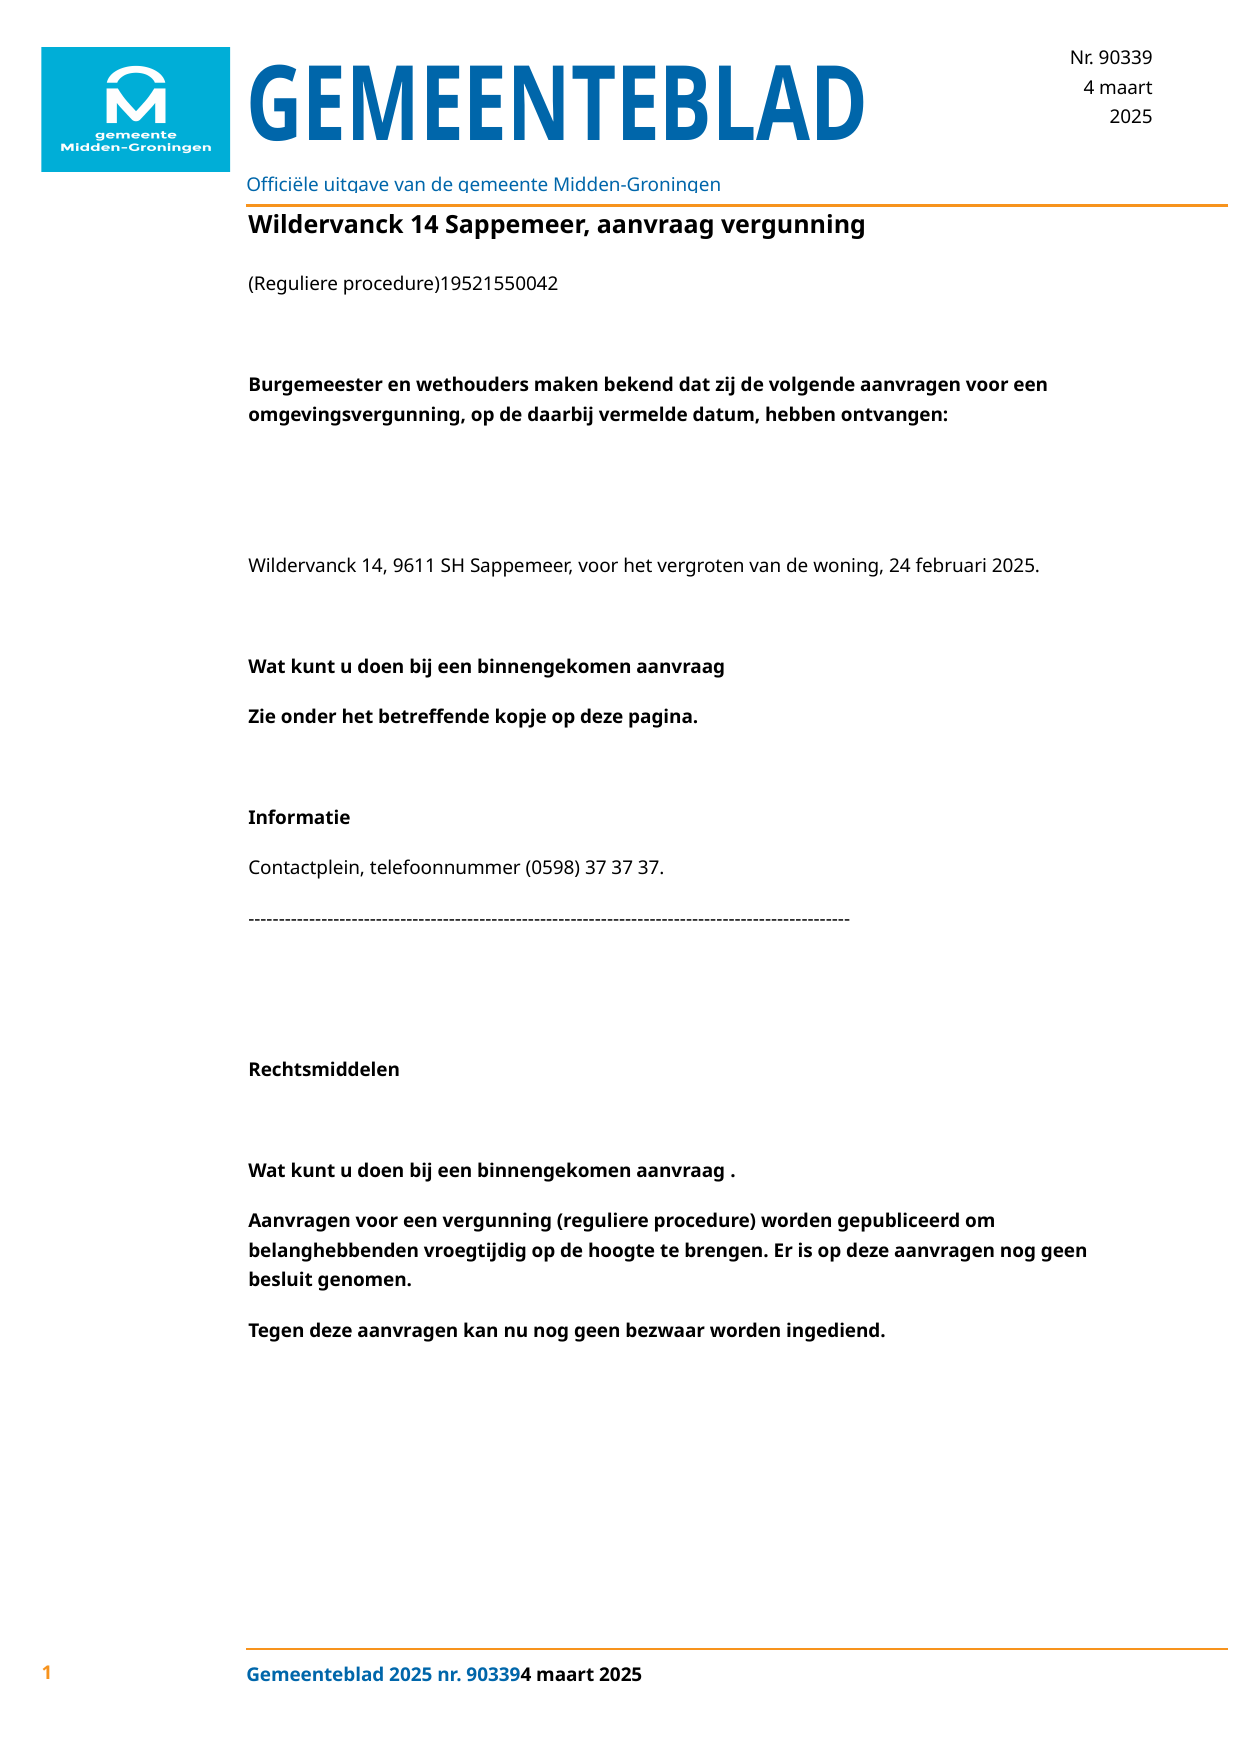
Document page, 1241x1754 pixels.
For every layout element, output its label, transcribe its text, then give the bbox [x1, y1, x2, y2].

picture [184, 146, 190, 153]
text Contactplein, telefoonnummer (0598) 37 37 37. [248, 854, 1152, 880]
text Informatie [248, 804, 1152, 830]
text Wildervanck 14, 9611 SH Sappemeer, voor het vergroten van de woning, 24 februari 2025. [248, 552, 1152, 578]
text Wildervanck 14 Sappemeer, aanvraag vergunning [248, 207, 1152, 241]
text Aanvragen voor een vergunning (reguliere procedure) worden gepubliceerd om belanghebbenden vroegtijdig op de hoogte te brengen. Er is op deze aanvragen nog geen besluit genomen. [248, 1207, 1152, 1292]
picture [107, 89, 165, 122]
text Wat kunt u doen bij een binnengekomen aanvraag . [248, 1157, 1152, 1183]
text Wat kunt u doen bij een binnengekomen aanvraag [248, 653, 1152, 678]
text (Reguliere procedure)19521550042 [248, 270, 1152, 296]
text Tegen deze aanvragen kan nu nog geen bezwaar worden ingediend. [248, 1317, 1152, 1343]
text Burgemeester en wethouders maken bekend dat zij de volgende aanvragen voor een omgevingsvergunning, op de daarbij vermelde datum, hebben ontvangen: [248, 371, 1152, 426]
text Zie onder het betreffende kopje op deze pagina. [248, 703, 1152, 729]
text --------------------------------------------------------------------------------------------------- [248, 905, 1152, 931]
text Rechtsmiddelen [248, 1056, 1152, 1082]
picture [108, 66, 164, 82]
